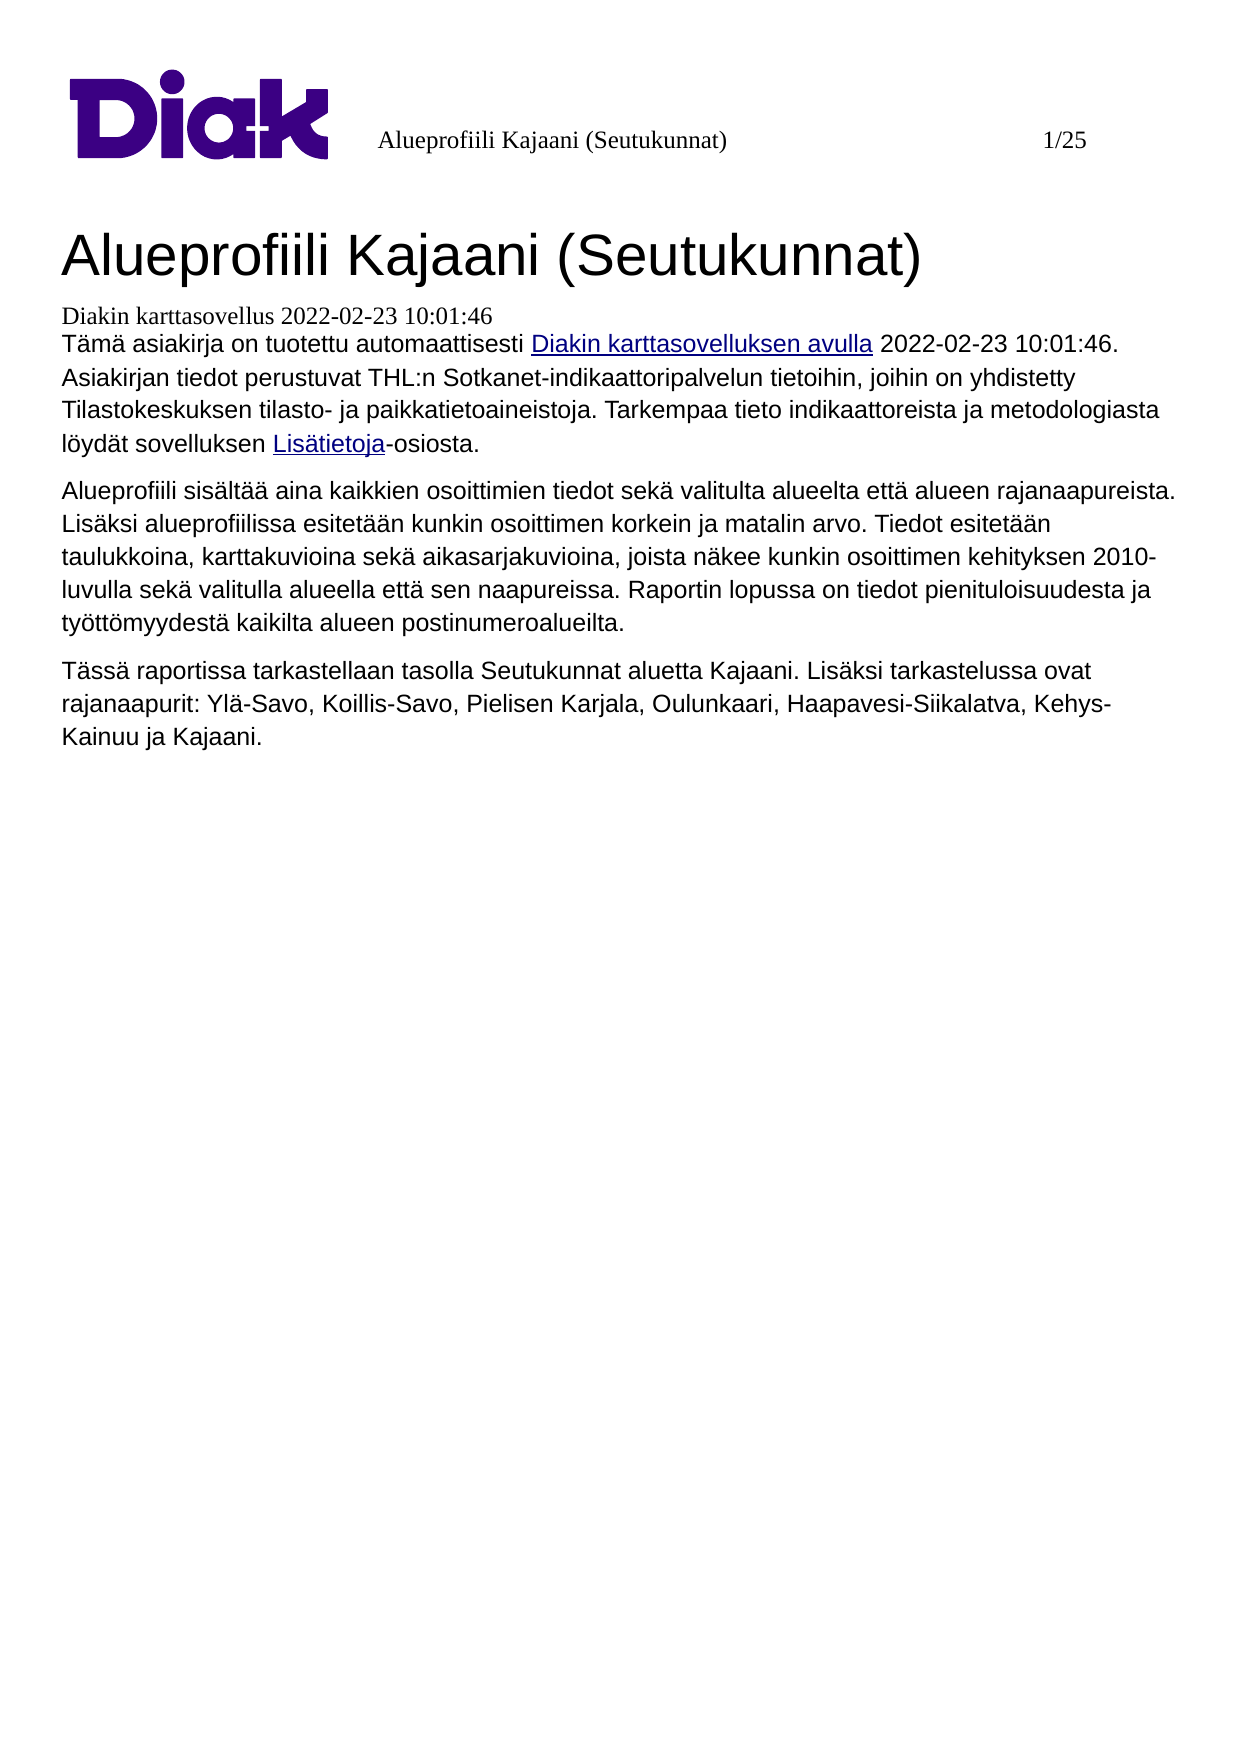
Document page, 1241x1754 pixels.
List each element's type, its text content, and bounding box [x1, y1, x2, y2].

text Tämä asiakirja on tuotettu automaattisesti Diakin karttasovelluksen avulla 2022-02-23 10:01:46. Asiakirjan tiedot perustuvat THL:n Sotkanet-indikaattoripalvelun tietoihin, joihin on yhdistetty Tilastokeskuksen tilasto- ja paikkatietoaineistoja. Tarkempaa tieto indikaattoreista ja metodologiasta löydät sovelluksen Lisätietoja-osiosta. [61, 329, 1179, 457]
text Diakin karttasovellus 2022-02-23 10:01:46 [61, 301, 1179, 329]
text Tässä raportissa tarkastellaan tasolla Seutukunnat aluetta Kajaani. Lisäksi tarkastelussa ovat rajanaapurit: Ylä-Savo, Koillis-Savo, Pielisen Karjala, Oulunkaari, Haapavesi-Siikalatva, Kehys-Kainuu ja Kajaani. [61, 656, 1179, 751]
text Alueprofiili sisältää aina kaikkien osoittimien tiedot sekä valitulta alueelta että alueen rajanaapureista. Lisäksi alueprofiilissa esitetään kunkin osoittimen korkein ja matalin arvo. Tiedot esitetään taulukkoina, karttakuvioina sekä aikasarjakuvioina, joista näkee kunkin osoittimen kehityksen 2010-luvulla sekä valitulla alueella että sen naapureissa. Raportin lopussa on tiedot pienituloisuudesta ja työttömyydestä kaikilta alueen postinumeroalueilta. [61, 476, 1179, 637]
title Alueprofiili Kajaani (Seutukunnat) [61, 221, 1179, 288]
